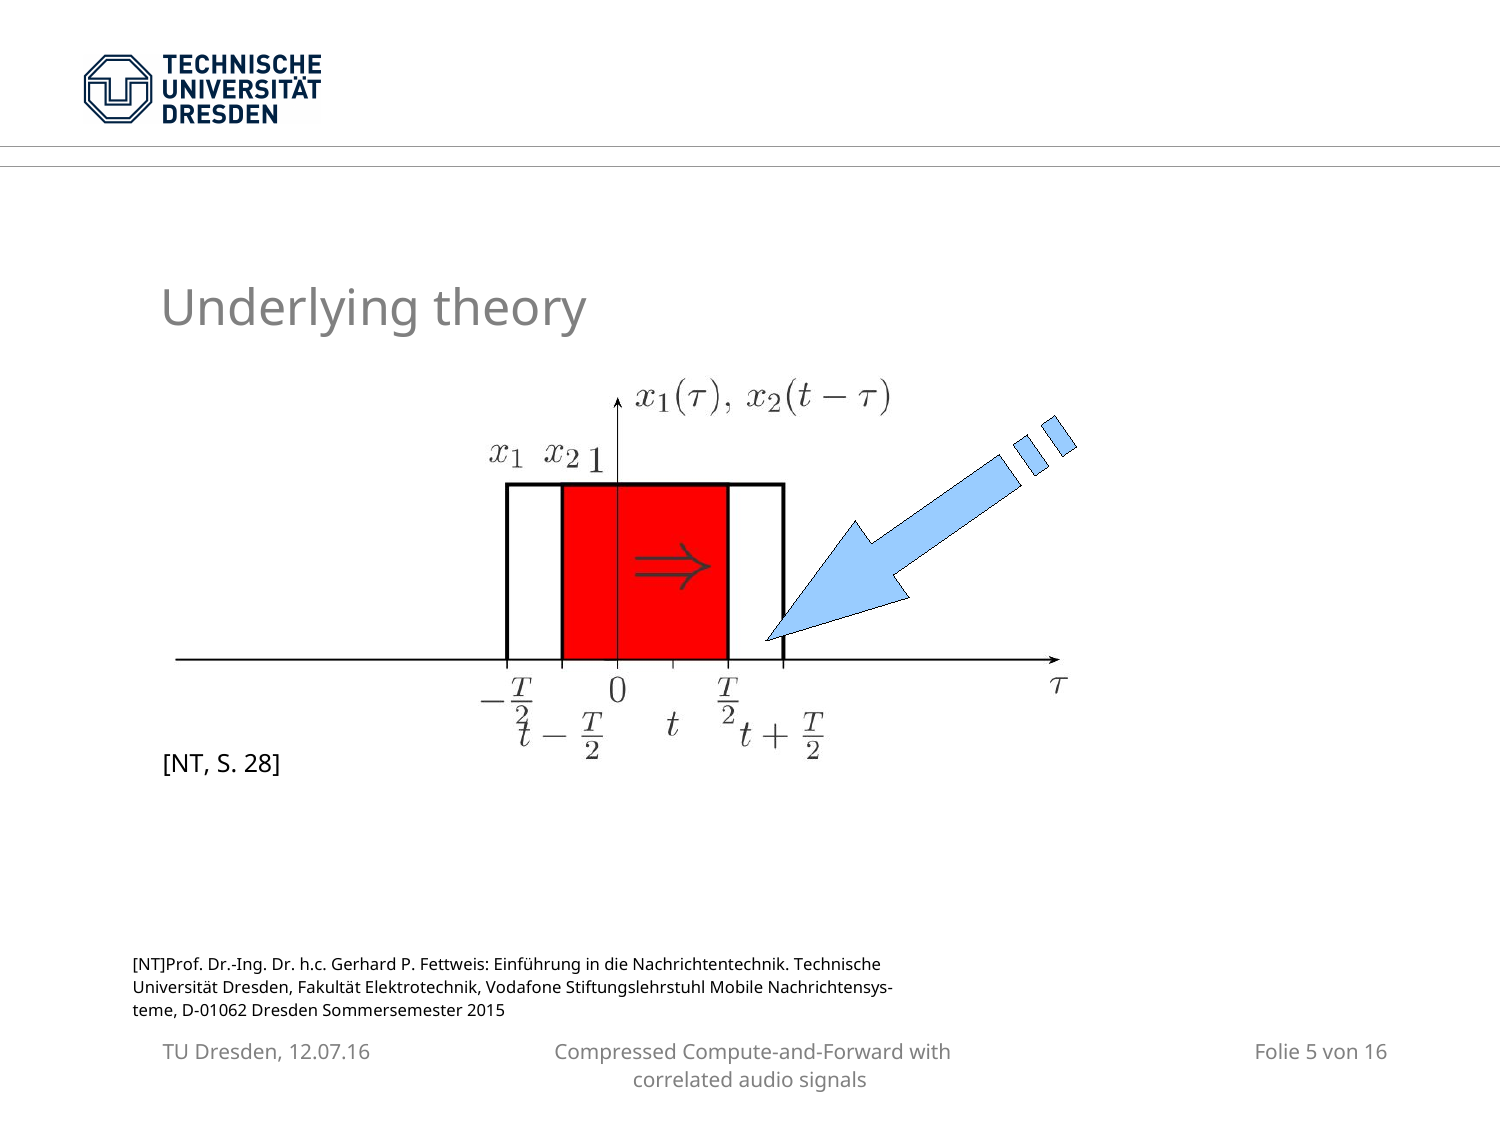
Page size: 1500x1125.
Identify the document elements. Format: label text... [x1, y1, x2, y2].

title Underlying theory [160, 238, 1392, 375]
text_box [1013, 434, 1049, 476]
text_box [NT]Prof. Dr.-Ing. Dr. h.c. Gerhard P. Fettweis: Einführung in die Nachrichtentechnik. Technische Universität Dresden, Fakultät Elektrotechnik, Vodafone Stiftungslehrstuhl Mobile Nachrichtensys- teme, D-01062 Dresden Sommersemester 2015 [117, 944, 1388, 1021]
text_box [NT, S. 28] [147, 738, 768, 866]
picture [160, 375, 1093, 767]
text_box [765, 454, 1022, 641]
text_box [1041, 415, 1077, 457]
picture [83, 54, 321, 124]
